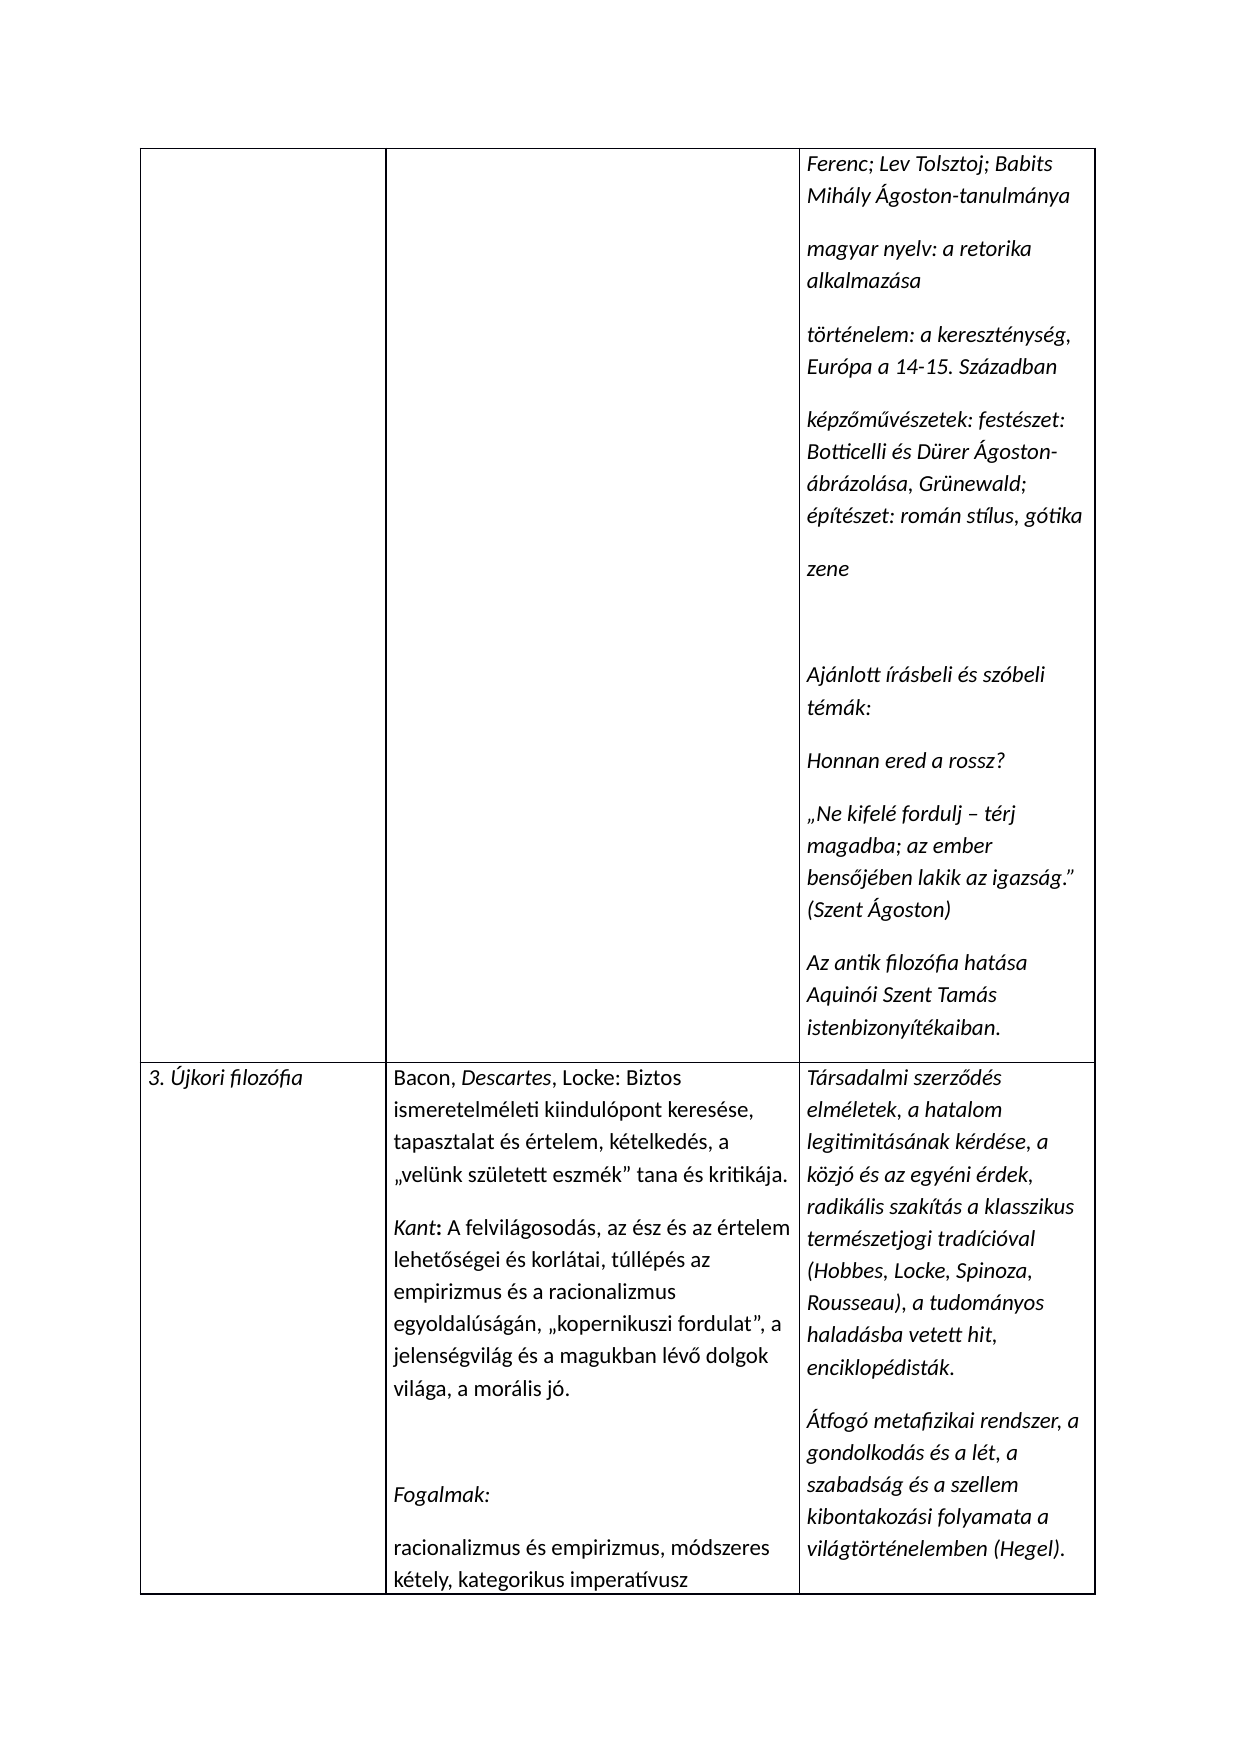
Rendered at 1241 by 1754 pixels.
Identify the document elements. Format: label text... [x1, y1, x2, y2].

table_cell [141, 149, 385, 1062]
table_cell Bacon, Descartes, Locke: Biztos ismeretelméleti kiindulópont keresése, tapasztalat és értelem, kételkedés, a „velünk született eszmék” tana és kritikája. Kant: A felvilágosodás, az ész és az értelem lehetőségei és korlátai, túllépés az empirizmus és a racionalizmus egyoldalúságán, „kopernikuszi fordulat”, a jelenségvilág és a magukban lévő dolgok világa, a morális jó. Fogalmak: racionalizmus és empirizmus, módszeres kétely, kategorikus imperatívusz [387, 1063, 799, 1593]
table_cell 3. Újkori filozófia [141, 1063, 385, 1593]
table_cell Társadalmi szerződés elméletek, a hatalom legitimitásának kérdése, a közjó és az egyéni érdek, radikális szakítás a klasszikus természetjogi tradícióval (Hobbes, Locke, Spinoza, Rousseau), a tudományos haladásba vetett hit, enciklopédisták. Átfogó metafizikai rendszer, a gondolkodás és a lét, a szabadság és a szellem kibontakozási folyamata a világtörténelemben (Hegel). [800, 1063, 1094, 1593]
table_cell [387, 149, 799, 1062]
table_cell Ferenc; Lev Tolsztoj; Babits Mihály Ágoston-tanulmánya magyar nyelv: a retorika alkalmazása történelem: a kereszténység, Európa a 14-15. Században képzőművészetek: festészet: Botticelli és Dürer Ágoston-ábrázolása, Grünewald; építészet: román stílus, gótika zene Ajánlott írásbeli és szóbeli témák: Honnan ered a rossz? „Ne kifelé fordulj – térj magadba; az ember bensőjében lakik az igazság.” (Szent Ágoston) Az antik filozófia hatása Aquinói Szent Tamás istenbizonyítékaiban. [800, 149, 1094, 1062]
